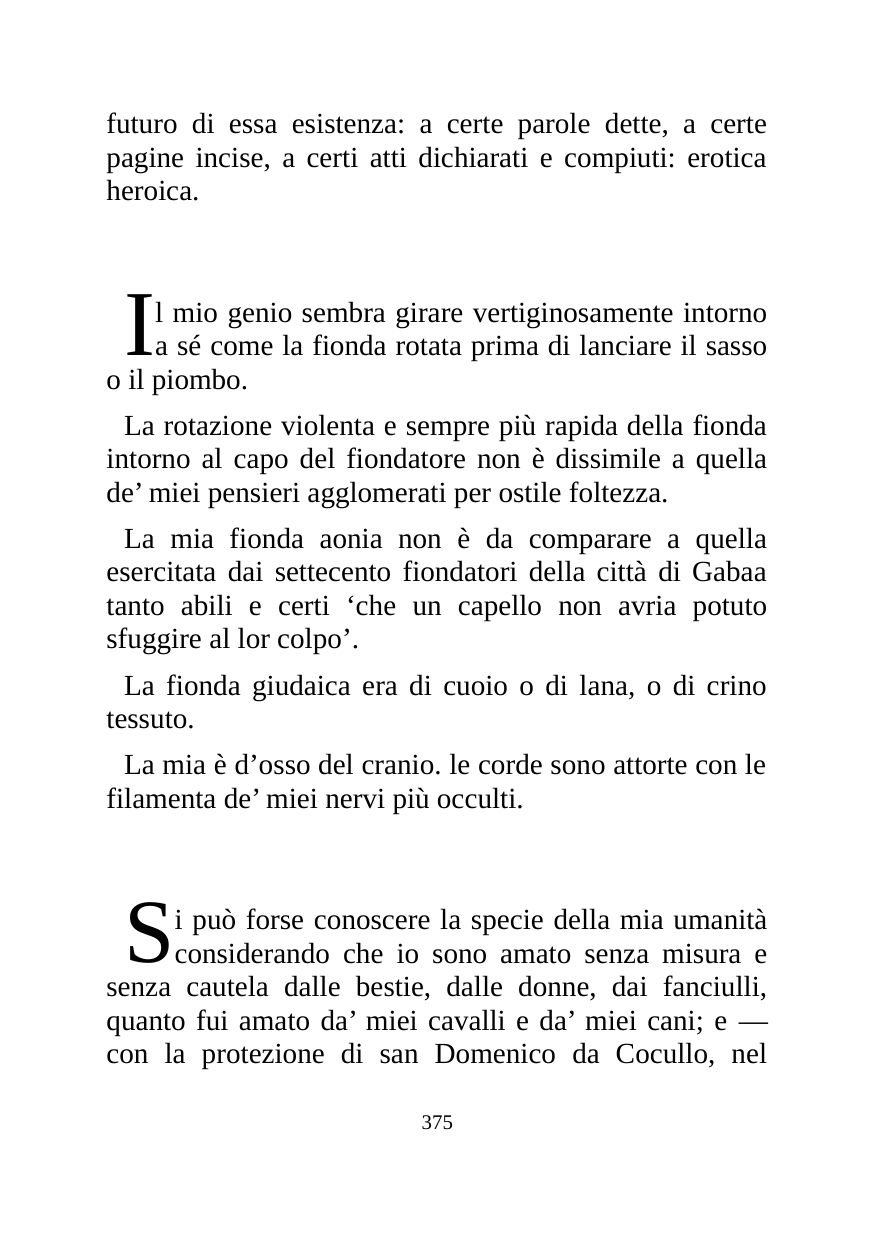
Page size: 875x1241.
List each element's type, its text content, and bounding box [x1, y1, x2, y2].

text La mia è d’osso del cranio. le corde sono attorte con le filamenta de’ miei nervi più occulti. [106, 747, 768, 814]
text Si può forse conoscere la specie della mia umanità considerando che io sono amato senza misura e senza cautela dalle bestie, dalle donne, dai fanciulli, quanto fui amato da’ miei cavalli e da’ miei cani; e — con la protezione di san Domenico da Cocullo, nel [106, 902, 768, 1070]
text La fionda giudaica era di cuoio o di lana, o di crino tessuto. [106, 668, 768, 735]
text La rotazione violenta e sempre più rapida della fionda intorno al capo del fiondatore non è dissimile a quella de’ miei pensieri agglomerati per ostile foltezza. [106, 408, 768, 508]
text Il mio genio sembra girare vertiginosamente intorno a sé come la fionda rotata prima di lanciare il sasso o il piombo. [106, 295, 768, 395]
text La mia fionda aonia non è da comparare a quella esercitata dai settecento fiondatori della città di Gabaa tanto abili e certi ‘che un capello non avria potuto sfuggire al lor colpo’. [106, 521, 768, 655]
text futuro di essa esistenza: a certe parole dette, a certe pagine incise, a certi atti dichiarati e compiuti: erotica heroica. [106, 106, 768, 207]
